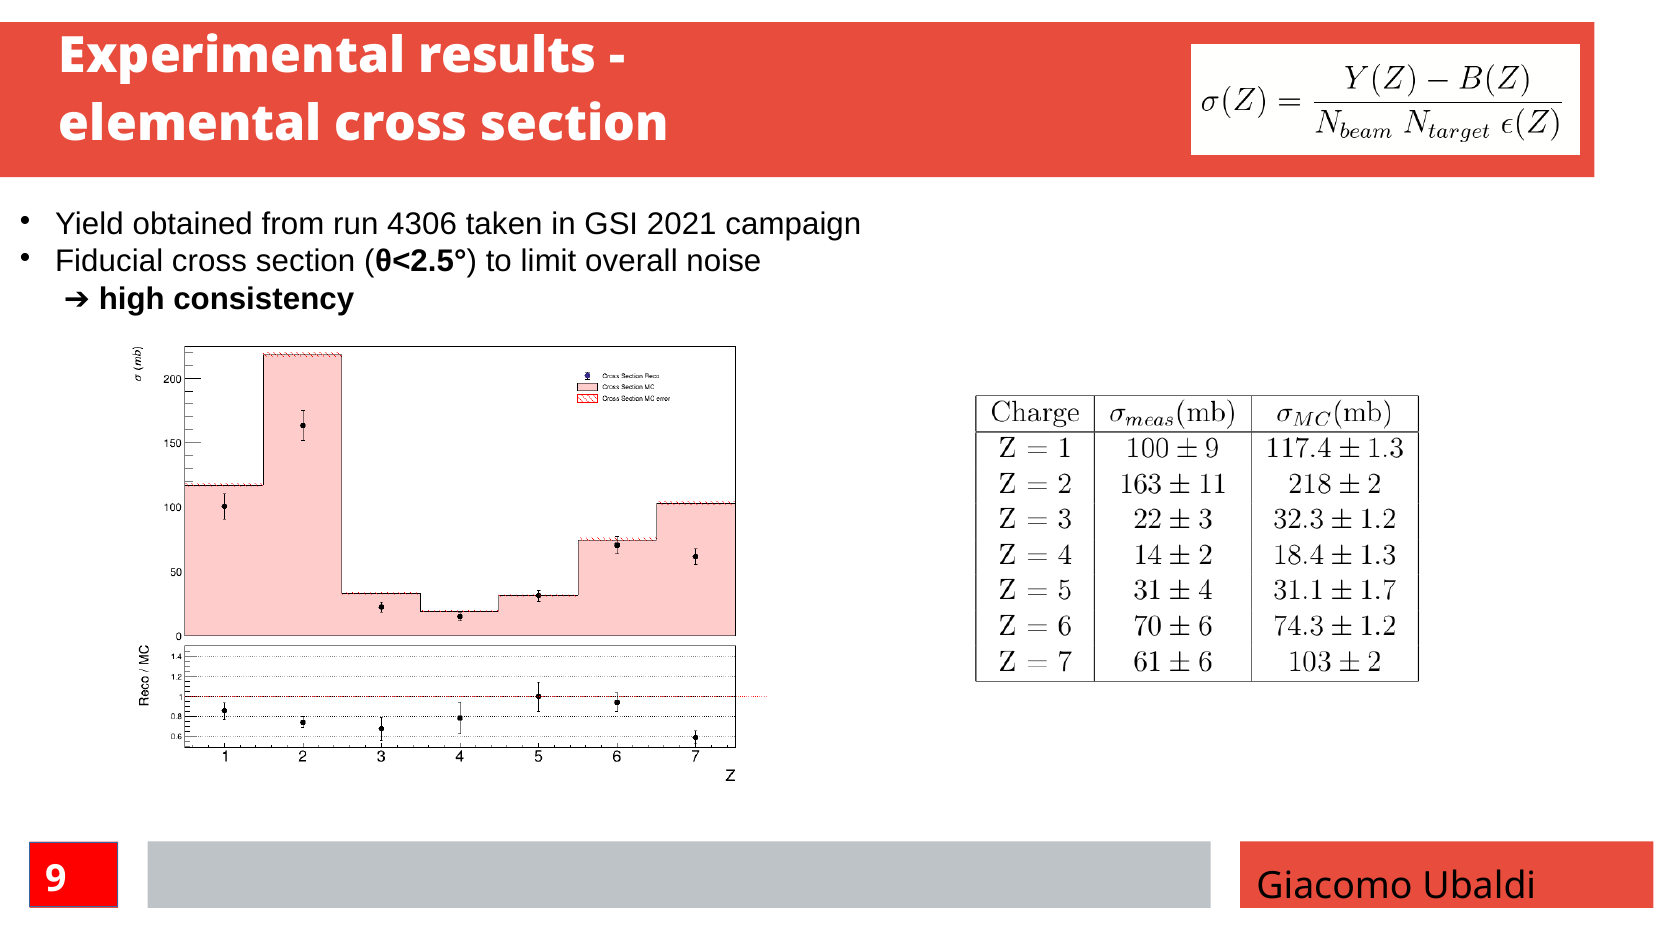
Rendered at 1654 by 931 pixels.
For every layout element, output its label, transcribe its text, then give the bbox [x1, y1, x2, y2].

text_box Yield obtained from run 4306 taken in GSI 2021 campaign Fiducial cross section (θ<2.5°) to limit overall noise ➔ high consistency [5, 195, 1547, 337]
picture [1201, 64, 1562, 142]
text_box [29, 842, 118, 907]
text_box [1191, 44, 1580, 155]
picture [120, 329, 767, 816]
picture [940, 370, 1444, 697]
text_box 9 [30, 844, 86, 903]
text_box Giacomo Ubaldi [1241, 850, 1568, 910]
title Experimental results - elemental cross section [59, 44, 1595, 156]
